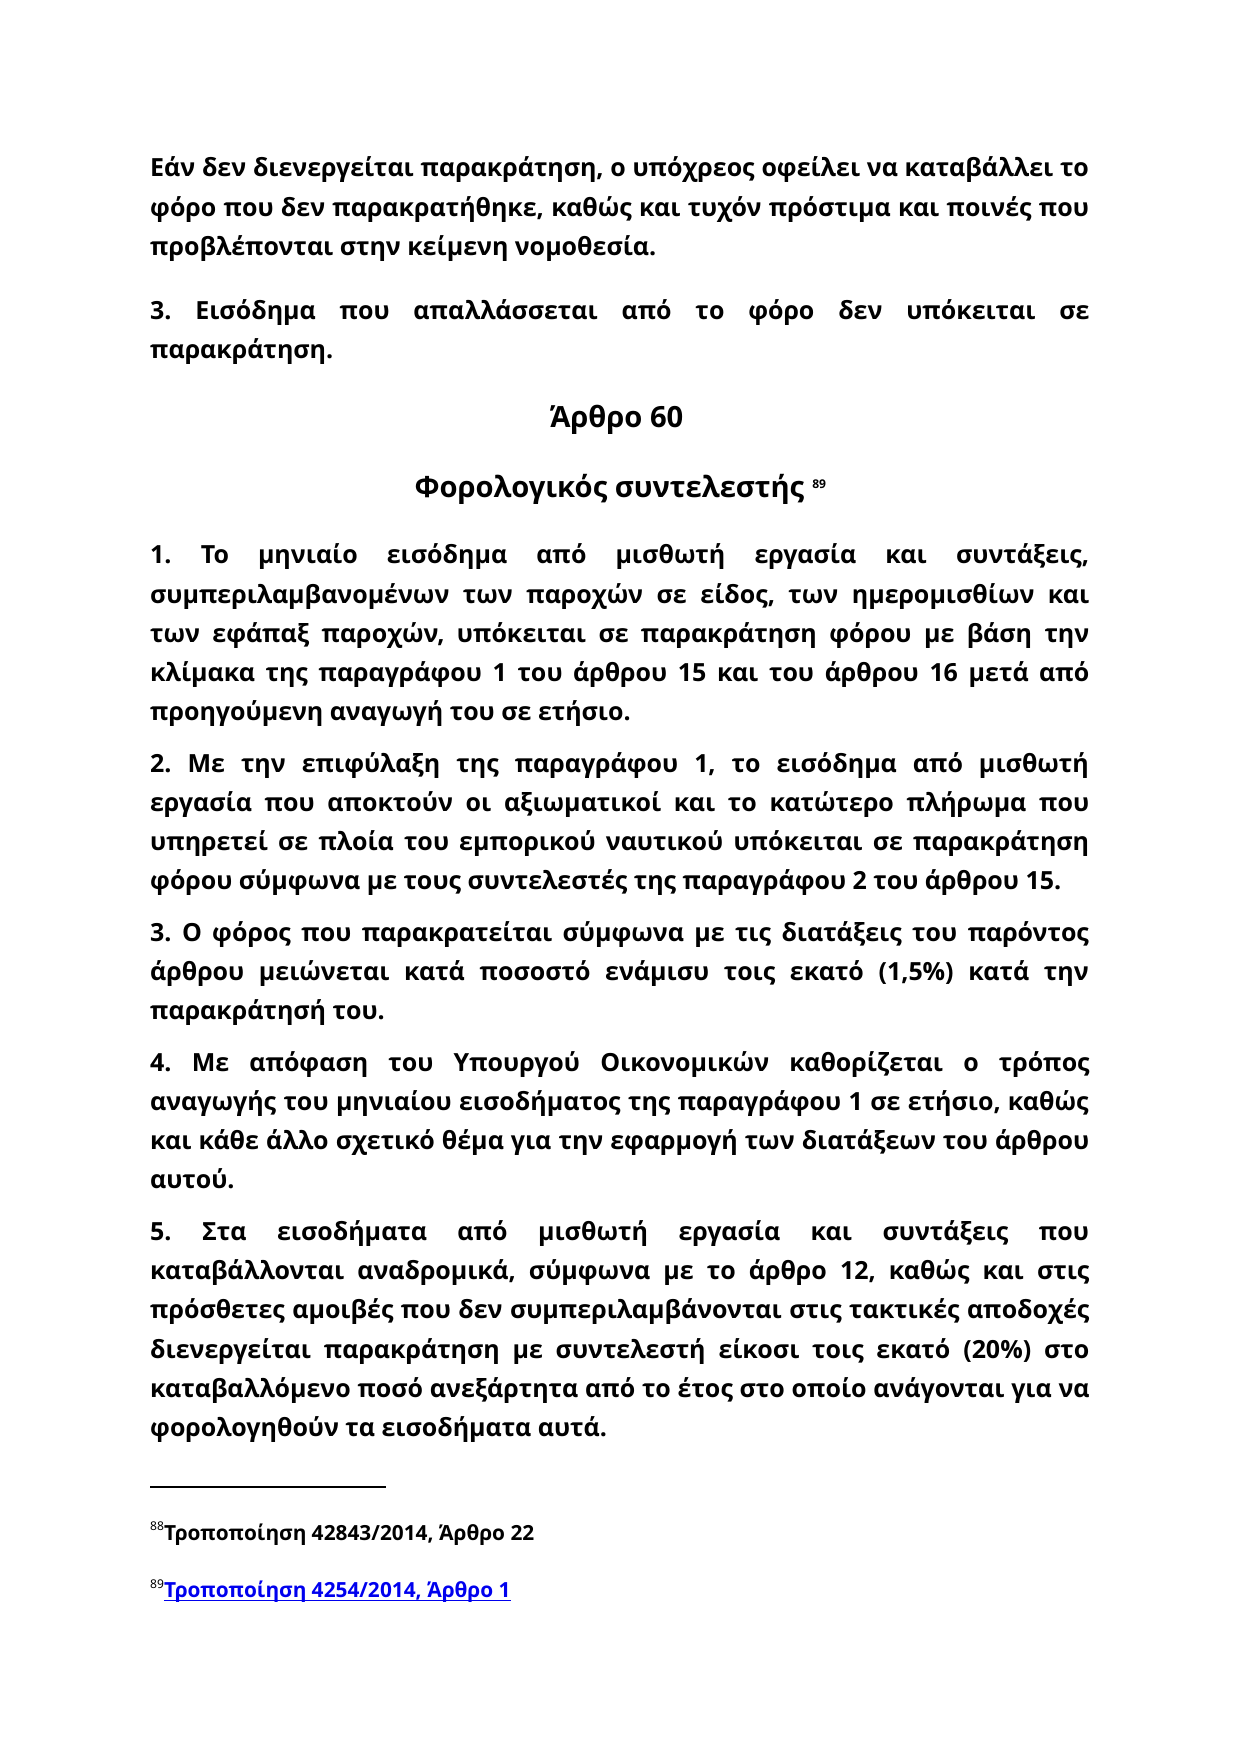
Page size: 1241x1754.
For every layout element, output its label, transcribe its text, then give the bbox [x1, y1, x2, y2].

text 1. Το μηνιαίο εισόδημα από μισθωτή εργασία και συντάξεις, συμπεριλαμβανομένων των παροχών σε είδος, των ημερομισθίων και των εφάπαξ παροχών, υπόκειται σε παρακράτηση φόρου με βάση την κλίμακα της παραγράφου 1 του άρθρου 15 και του άρθρου 16 μετά από προηγούμενη αναγωγή του σε ετήσιο. [150, 537, 1090, 728]
text 2. Με την επιφύλαξη της παραγράφου 1, το εισόδημα από μισθωτή εργασία που αποκτούν οι αξιωματικοί και το κατώτερο πλήρωμα που υπηρετεί σε πλοία του εμπορικού ναυτικού υπόκειται σε παρακράτηση φόρου σύμφωνα με τους συντελεστές της παραγράφου 2 του άρθρου 15. [150, 745, 1090, 897]
text 3. Εισόδημα που απαλλάσσεται από το φόρο δεν υπόκειται σε παρακράτηση. [150, 292, 1090, 366]
text 5. Στα εισοδήματα από μισθωτή εργασία και συντάξεις που καταβάλλονται αναδρομικά, σύμφωνα με το άρθρο 12, καθώς και στις πρόσθετες αμοιβές που δεν συμπεριλαμβάνονται στις τακτικές αποδοχές διενεργείται παρακράτηση με συντελεστή είκοσι τοις εκατό (20%) στο καταβαλλόμενο ποσό ανεξάρτητα από το έτος στο οποίο ανάγονται για να φορολογηθούν τα εισοδήματα αυτά. [150, 1214, 1090, 1444]
subtitle Φορολογικός συντελεστής [150, 466, 1090, 506]
text Τροποποίηση 42843/2014, Άρθρο 22 [150, 1518, 1090, 1546]
text Τροποποίηση 4254/2014, Άρθρο 1 [150, 1576, 1090, 1604]
text 4. Με απόφαση του Υπουργού Οικονομικών καθορίζεται ο τρόπος αναγωγής του μηνιαίου εισοδήματος της παραγράφου 1 σε ετήσιο, καθώς και κάθε άλλο σχετικό θέμα για την εφαρμογή των διατάξεων του άρθρου αυτού. [150, 1044, 1090, 1196]
text 3. Ο φόρος που παρακρατείται σύμφωνα με τις διατάξεις του παρόντος άρθρου μειώνεται κατά ποσοστό ενάμισυ τοις εκατό (1,5%) κατά την παρακράτησή του. [150, 914, 1090, 1027]
text Εάν δεν διενεργείται παρακράτηση, ο υπόχρεος οφείλει να καταβάλλει το φόρο που δεν παρακρατήθηκε, καθώς και τυχόν πρόστιμα και ποινές που προβλέπονται στην κείμενη νομοθεσία. [150, 150, 1090, 262]
subtitle Άρθρο 60 [150, 396, 1090, 436]
